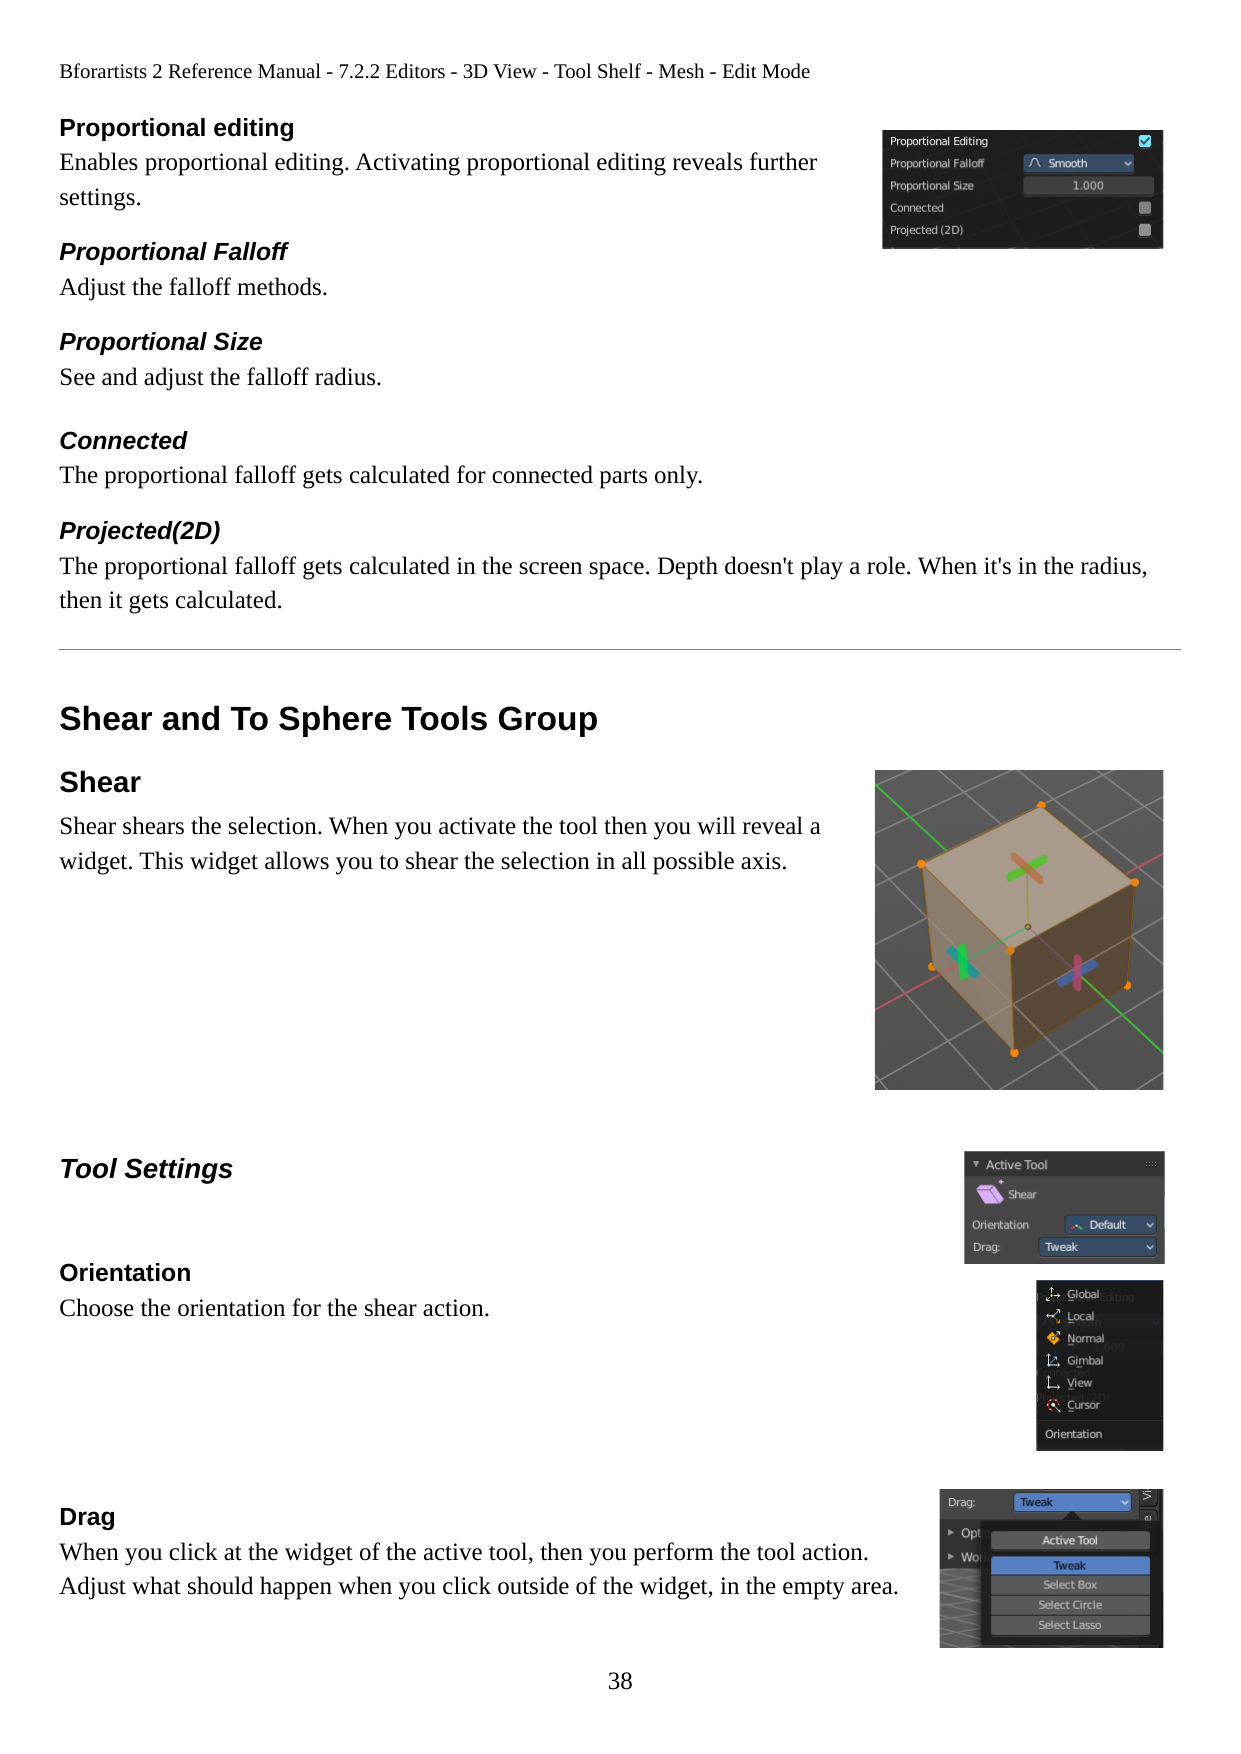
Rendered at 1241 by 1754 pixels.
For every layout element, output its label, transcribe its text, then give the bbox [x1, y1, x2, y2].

subtitle Tool Settings [59, 1153, 964, 1184]
text Shear shears the selection. When you activate the tool then you will reveal a widget. This widget allows you to shear the selection in all possible axis. [59, 811, 874, 874]
subtitle Proportional Falloff [59, 237, 1181, 266]
subtitle Projected(2D) [59, 516, 1181, 544]
subtitle [1165, 1153, 1181, 1184]
text When you click at the widget of the active tool, then you perform the tool action. Adjust what should happen when you click outside of the widget, in the empty area. [59, 1537, 939, 1600]
text Enables proportional editing. Activating proportional editing reveals further settings. [59, 147, 882, 211]
text Choose the orientation for the shear action. [59, 1293, 1036, 1322]
text See and adjust the falloff radius. [59, 362, 1181, 391]
text The proportional falloff gets calculated for connected parts only. [59, 461, 1181, 489]
subtitle Connected [59, 426, 1181, 454]
text Adjust the falloff methods. [59, 272, 1181, 301]
picture [964, 1151, 1165, 1264]
picture [939, 1489, 1164, 1648]
subtitle Proportional Size [59, 327, 1181, 356]
text The proportional falloff gets calculated in the screen space. Depth doesn't play a role. When it's in the radius, then it gets calculated. [59, 551, 1181, 614]
subtitle Drag [59, 1502, 939, 1531]
subtitle Shear and To Sphere Tools Group [59, 699, 1181, 738]
subtitle [1164, 1502, 1181, 1531]
picture [874, 770, 1164, 1090]
subtitle Proportional editing [59, 113, 1181, 141]
subtitle Orientation [59, 1258, 1181, 1287]
subtitle Shear [59, 765, 1181, 799]
picture [1036, 1280, 1164, 1451]
picture [882, 130, 1164, 249]
